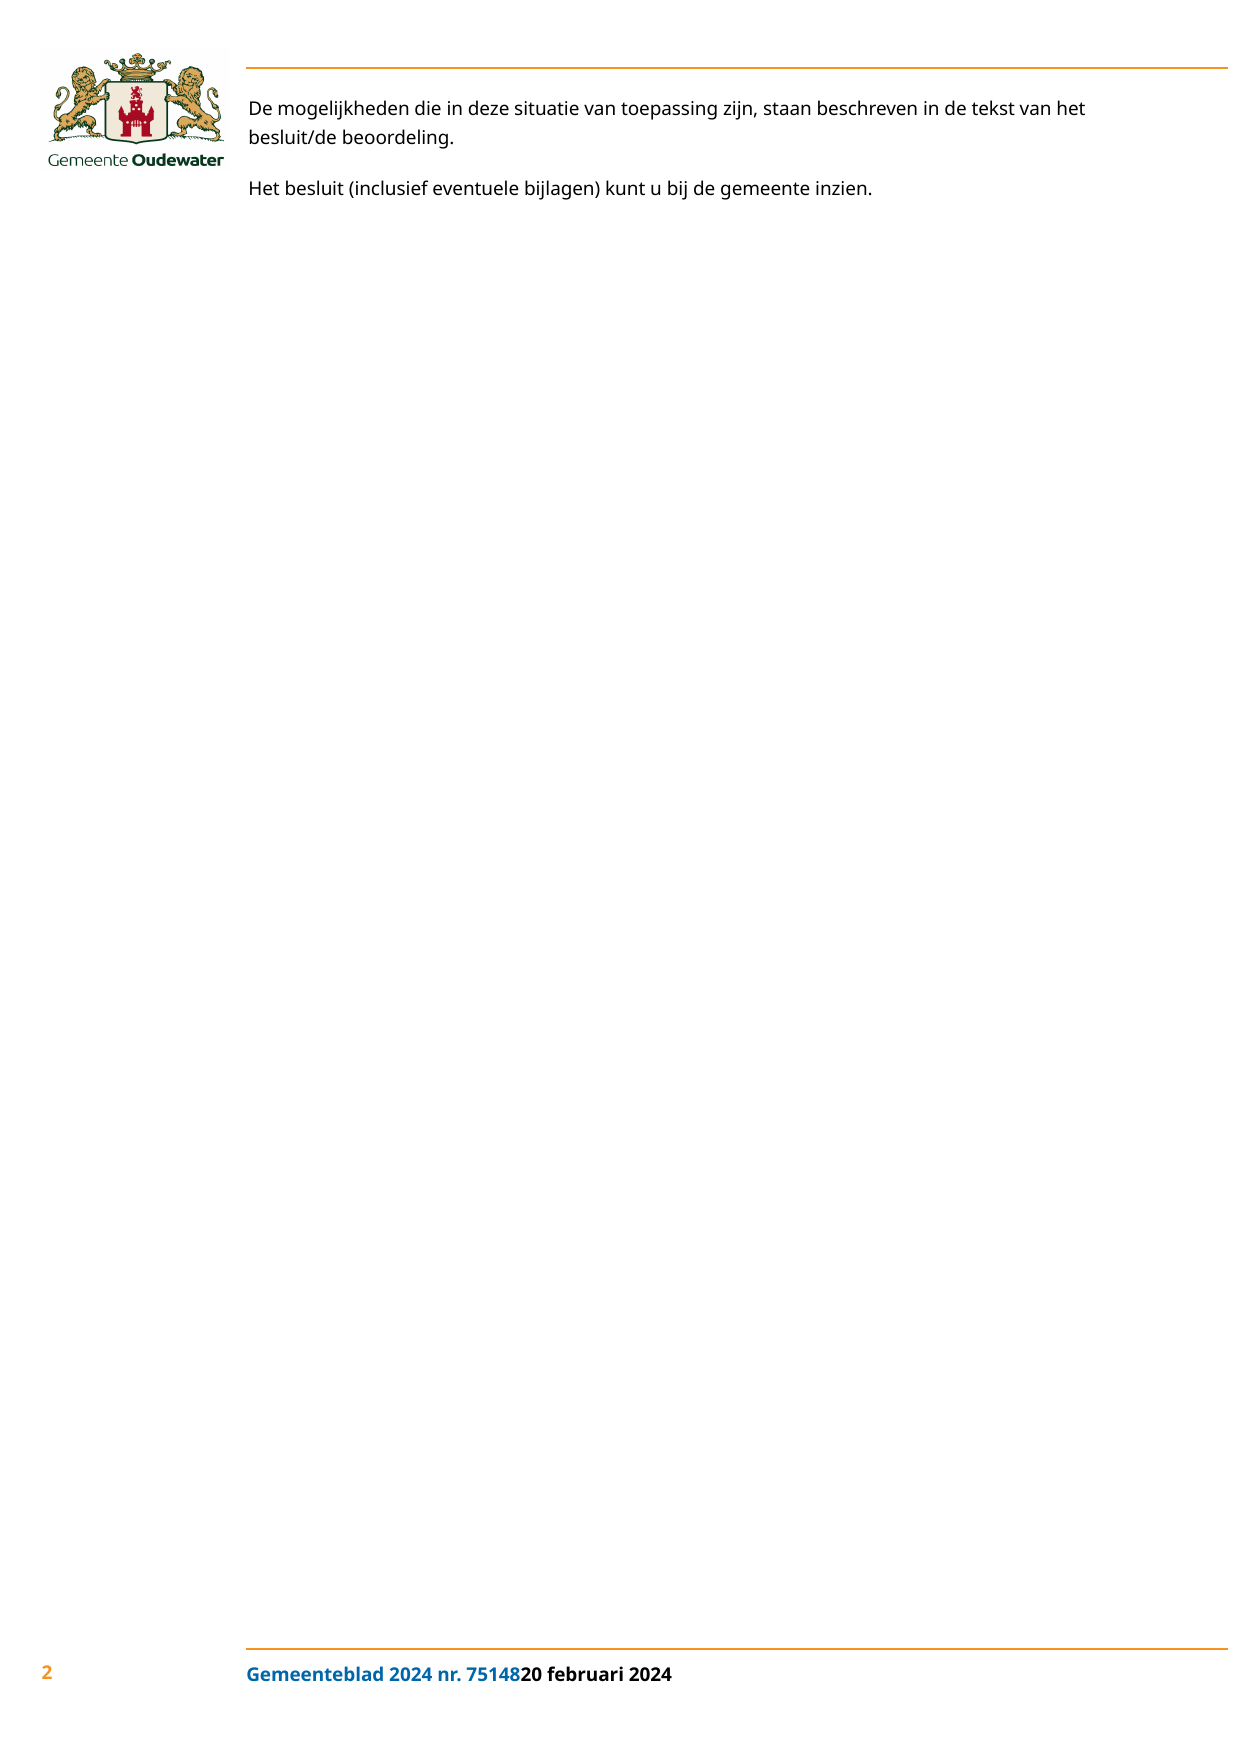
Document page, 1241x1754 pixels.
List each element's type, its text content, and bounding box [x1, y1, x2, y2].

text De mogelijkheden die in deze situatie van toepassing zijn, staan beschreven in de tekst van het besluit/de beoordeling. [248, 95, 1152, 150]
text Het besluit (inclusief eventuele bijlagen) kunt u bij de gemeente inzien. [248, 175, 1152, 201]
picture [41, 47, 231, 172]
